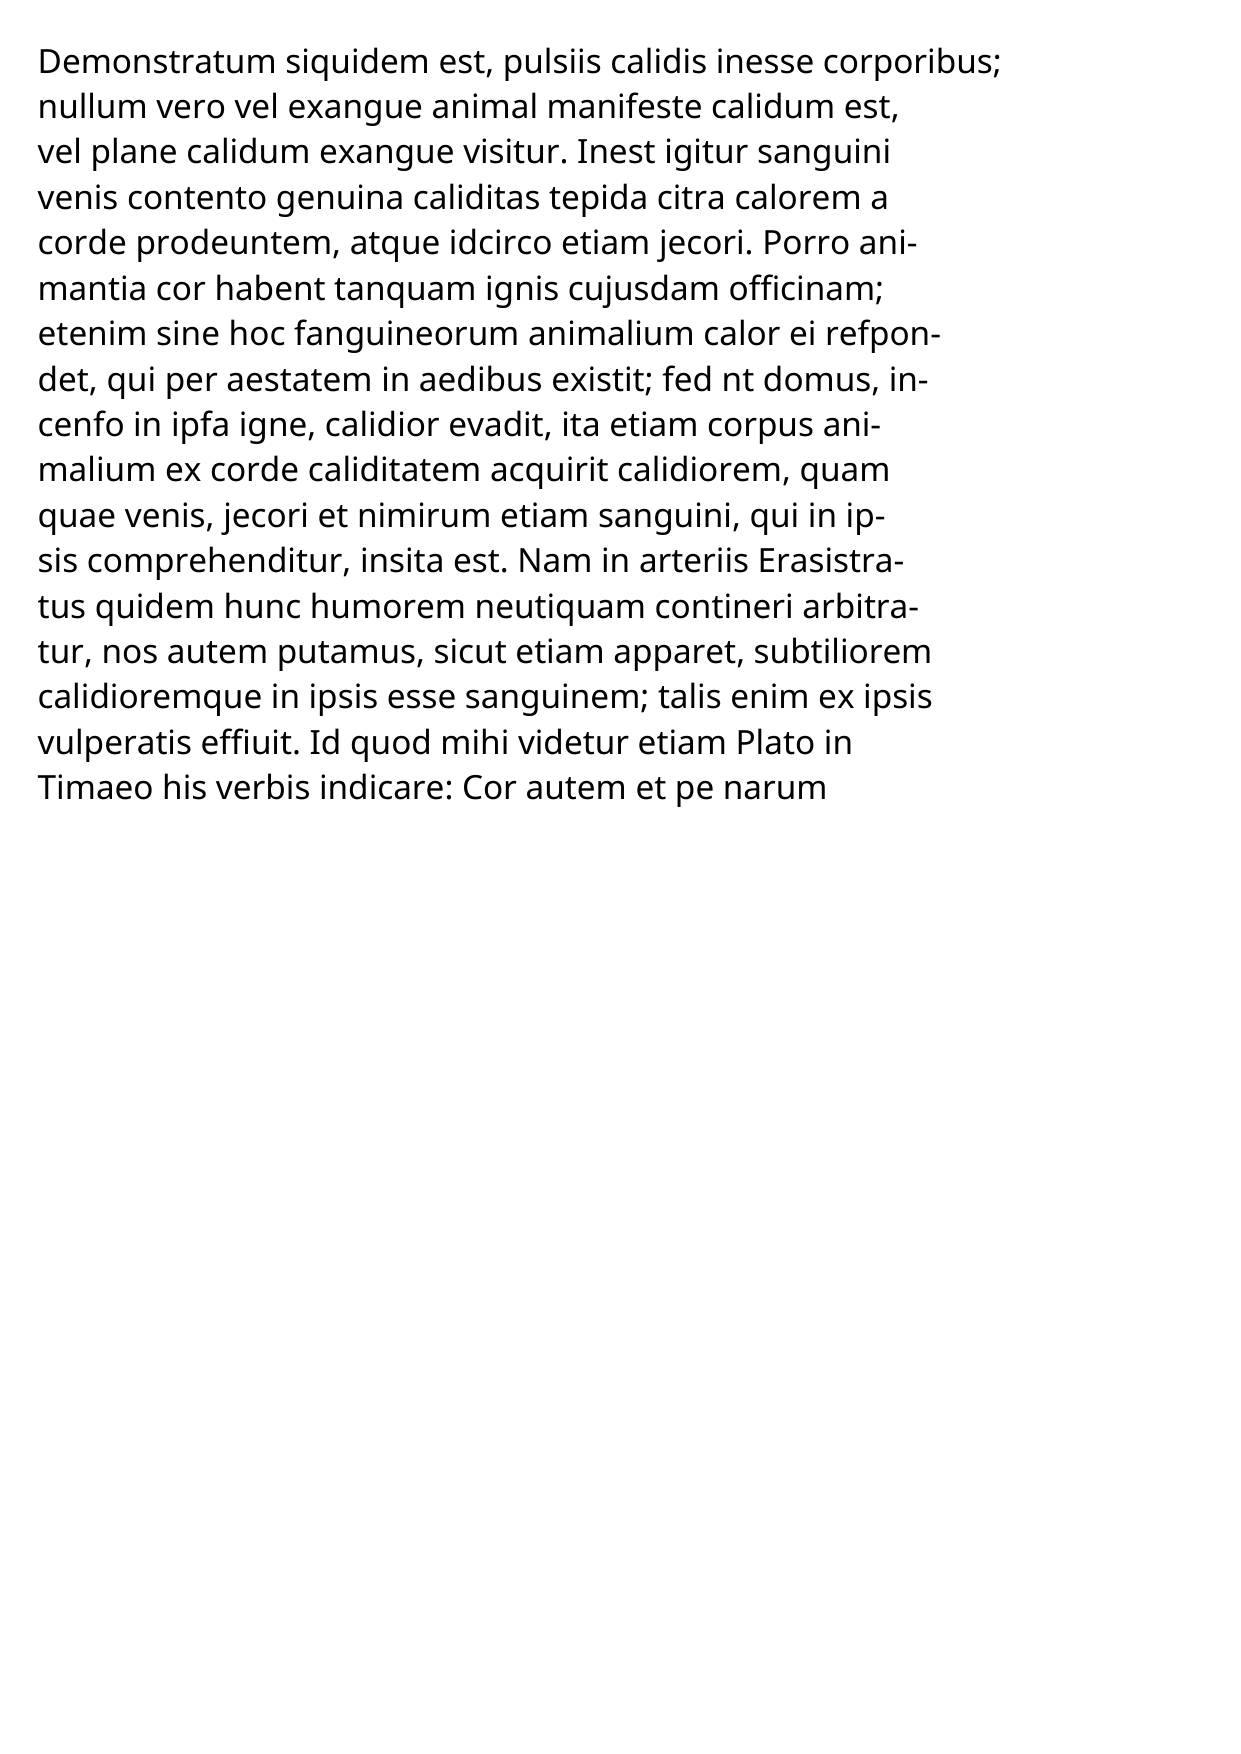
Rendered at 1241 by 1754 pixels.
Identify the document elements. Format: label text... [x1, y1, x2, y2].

text Demonstratum siquidem est, pulsiis calidis inesse corporibus; nullum vero vel exangue animal manifeste calidum est, vel plane calidum exangue visitur. Inest igitur sanguini venis contento genuina caliditas tepida citra calorem a corde prodeuntem, atque idcirco etiam jecori. Porro ani- mantia cor habent tanquam ignis cujusdam officinam; etenim sine hoc fanguineorum animalium calor ei refpon- det, qui per aestatem in aedibus existit; fed nt domus, in- cenfo in ipfa igne, calidior evadit, ita etiam corpus ani- malium ex corde caliditatem acquirit calidiorem, quam quae venis, jecori et nimirum etiam sanguini, qui in ip- sis comprehenditur, insita est. Nam in arteriis Erasistra- tus quidem hunc humorem neutiquam contineri arbitra- tur, nos autem putamus, sicut etiam apparet, subtiliorem calidioremque in ipsis esse sanguinem; talis enim ex ipsis vulperatis effiuit. Id quod mihi videtur etiam Plato in Timaeo his verbis indicare: Cor autem et pe narum [37, 37, 1203, 809]
